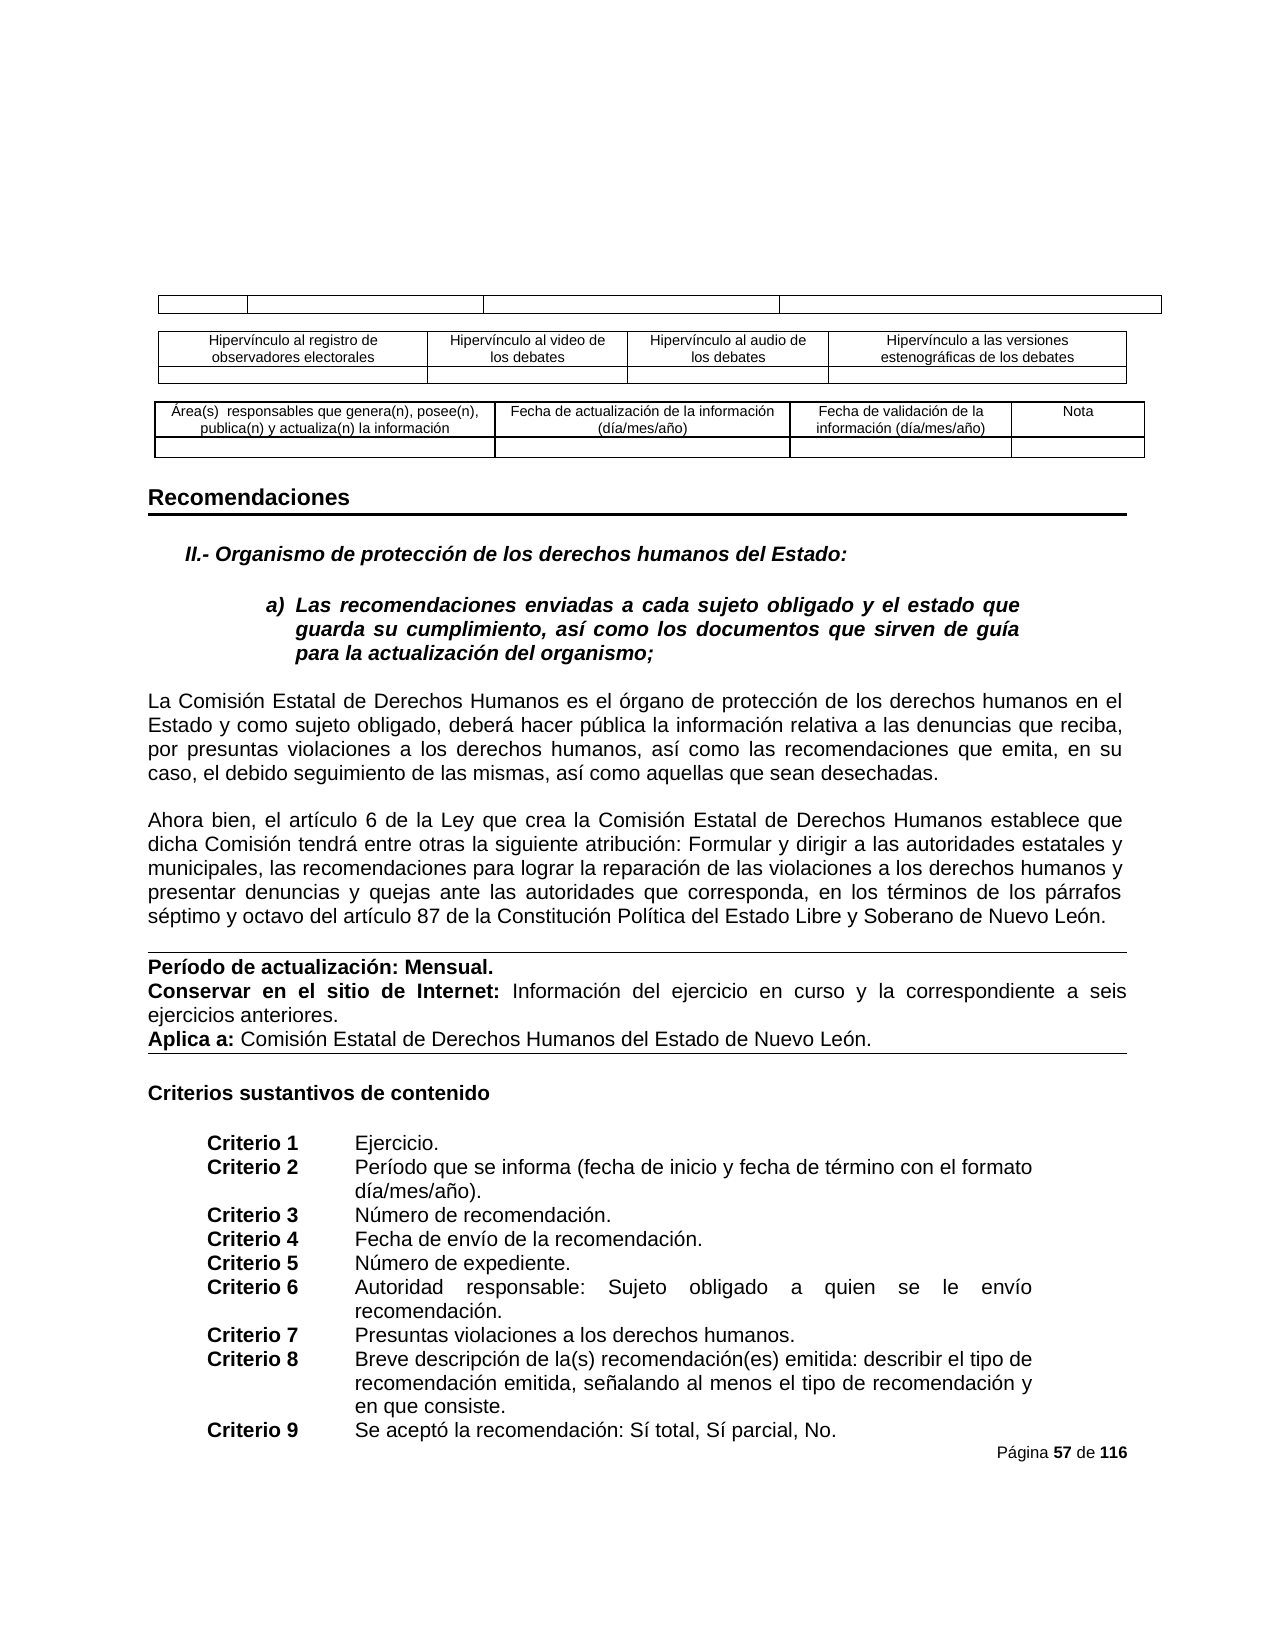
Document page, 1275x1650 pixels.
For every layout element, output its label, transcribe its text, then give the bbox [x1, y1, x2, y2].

text Criterio 3 Número de recomendación. [207, 1203, 1033, 1227]
list Las recomendaciones enviadas a cada sujeto obligado y el estado que guarda su cumplimiento, así como los documentos que sirven de guía para la actualización del organismo; [266, 593, 1023, 664]
text Criterio 2 Período que se informa (fecha de inicio y fecha de término con el formato día/mes/año). [207, 1155, 1033, 1203]
table_cell [829, 367, 1126, 383]
table_cell [1012, 438, 1144, 456]
table_header Fecha de actualización de la información (día/mes/año) [496, 403, 789, 436]
table_cell [248, 296, 483, 313]
table_header Hipervínculo al video de los debates [428, 332, 627, 366]
text Criterios sustantivos de contenido [148, 1080, 1127, 1104]
table_header Área(s) responsables que genera(n), posee(n), publica(n) y actualiza(n) la información [156, 403, 494, 436]
text Criterio 8 Breve descripción de la(s) recomendación(es) emitida: describir el tipo de recomendación emitida, señalando al menos el tipo de recomendación y en que consiste. [207, 1346, 1033, 1418]
table_header Fecha de validación de la información (día/mes/año) [791, 403, 1011, 436]
text Conservar en el sitio de Internet: Información del ejercicio en curso y la correspondiente a seis ejercicios anteriores. [148, 979, 1127, 1024]
text Criterio 7 Presuntas violaciones a los derechos humanos. [207, 1322, 1033, 1346]
table_cell [791, 438, 1011, 456]
table_cell [628, 367, 828, 383]
text Ahora bien, el artículo 6 de la Ley que crea la Comisión Estatal de Derechos Humanos establece que dicha Comisión tendrá entre otras la siguiente atribución: Formular y dirigir a las autoridades estatales y municipales, las recomendaciones para lograr la reparación de las violaciones a los derechos humanos y presentar denuncias y quejas ante las autoridades que corresponda, en los términos de los párrafos séptimo y octavo del artículo 87 de la Constitución Política del Estado Libre y Soberano de Nuevo León. [148, 808, 1124, 928]
table_cell [484, 296, 779, 313]
table_cell [156, 438, 494, 456]
text Recomendaciones [148, 484, 1127, 513]
table_header Hipervínculo a las versiones estenográficas de los debates [829, 332, 1126, 366]
table_cell [496, 438, 789, 456]
text Período de actualización: Mensual. [148, 953, 1127, 979]
text La Comisión Estatal de Derechos Humanos es el órgano de protección de los derechos humanos en el Estado y como sujeto obligado, deberá hacer pública la información relativa a las denuncias que reciba, por presuntas violaciones a los derechos humanos, así como las recomendaciones que emita, en su caso, el debido seguimiento de las mismas, así como aquellas que sean desechadas. [148, 688, 1124, 784]
table_cell [159, 296, 247, 313]
text Criterio 1 Ejercicio. [207, 1131, 1033, 1155]
text Criterio 5 Número de expediente. [207, 1251, 1033, 1274]
table_cell [159, 367, 427, 383]
table_header Hipervínculo al registro de observadores electorales [159, 332, 427, 366]
table_cell [780, 296, 1161, 313]
text Criterio 6 Autoridad responsable: Sujeto obligado a quien se le envío recomendación. [207, 1274, 1033, 1322]
table_header Hipervínculo al audio de los debates [628, 332, 828, 366]
text Criterio 4 Fecha de envío de la recomendación. [207, 1227, 1033, 1251]
subtitle II.- Organismo de protección de los derechos humanos del Estado: [185, 542, 1039, 566]
table_cell [428, 367, 627, 383]
text Aplica a: Comisión Estatal de Derechos Humanos del Estado de Nuevo León. [148, 1024, 1127, 1053]
table_header Nota [1012, 403, 1144, 436]
text Criterio 9 Se aceptó la recomendación: Sí total, Sí parcial, No. [207, 1418, 1033, 1442]
